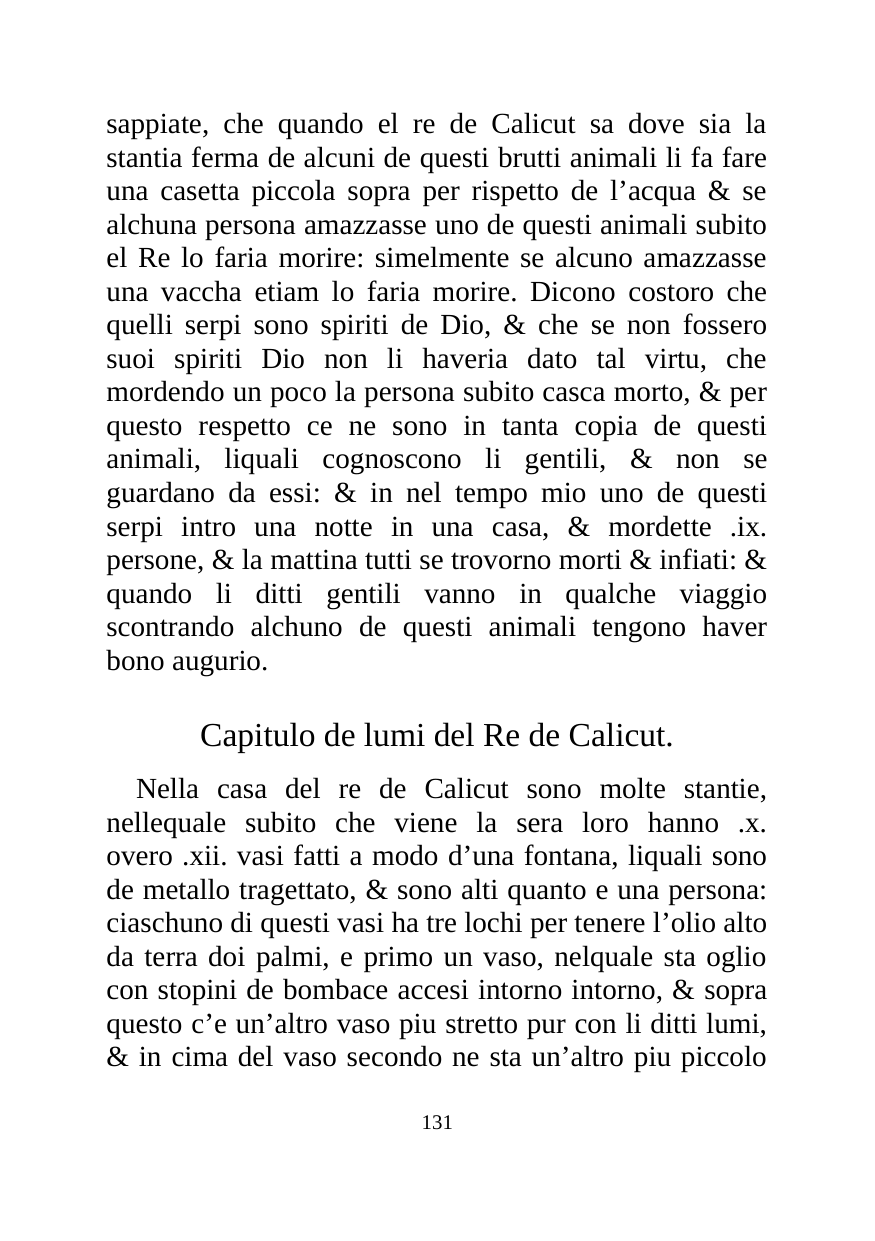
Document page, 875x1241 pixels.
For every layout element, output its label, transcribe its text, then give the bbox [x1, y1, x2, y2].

text Nella casa del re de Calicut sono molte stantie, nellequale subito che viene la sera loro hanno .x. overo .xii. vasi fatti a modo d’una fontana, liquali sono de metallo tragettato, & sono alti quanto e una persona: ciaschuno di questi vasi ha tre lochi per tenere l’olio alto da terra doi palmi, e primo un vaso, nelquale sta oglio con stopini de bombace accesi intorno intorno, & sopra questo c’e un’altro vaso piu stretto pur con li ditti lumi, & in cima del vaso secondo ne sta un’altro piu piccolo [106, 771, 768, 1073]
subtitle Capitulo de lumi del Re de Calicut. [106, 715, 768, 753]
text sappiate, che quando el re de Calicut sa dove sia la stantia ferma de alcuni de questi brutti animali li fa fare una casetta piccola sopra per rispetto de l’acqua & se alchuna persona amazzasse uno de questi animali subito el Re lo faria morire: simelmente se alcuno amazzasse una vaccha etiam lo faria morire. Dicono costoro che quelli serpi sono spiriti de Dio, & che se non fossero suoi spiriti Dio non li haveria dato tal virtu, che mordendo un poco la persona subito casca morto, & per questo respetto ce ne sono in tanta copia de questi animali, liquali cognoscono li gentili, & non se guardano da essi: & in nel tempo mio uno de questi serpi intro una notte in una casa, & mordette .ix. persone, & la mattina tutti se trovorno morti & infiati: & quando li ditti gentili vanno in qualche viaggio scontrando alchuno de questi animali tengono haver bono augurio. [106, 106, 768, 676]
